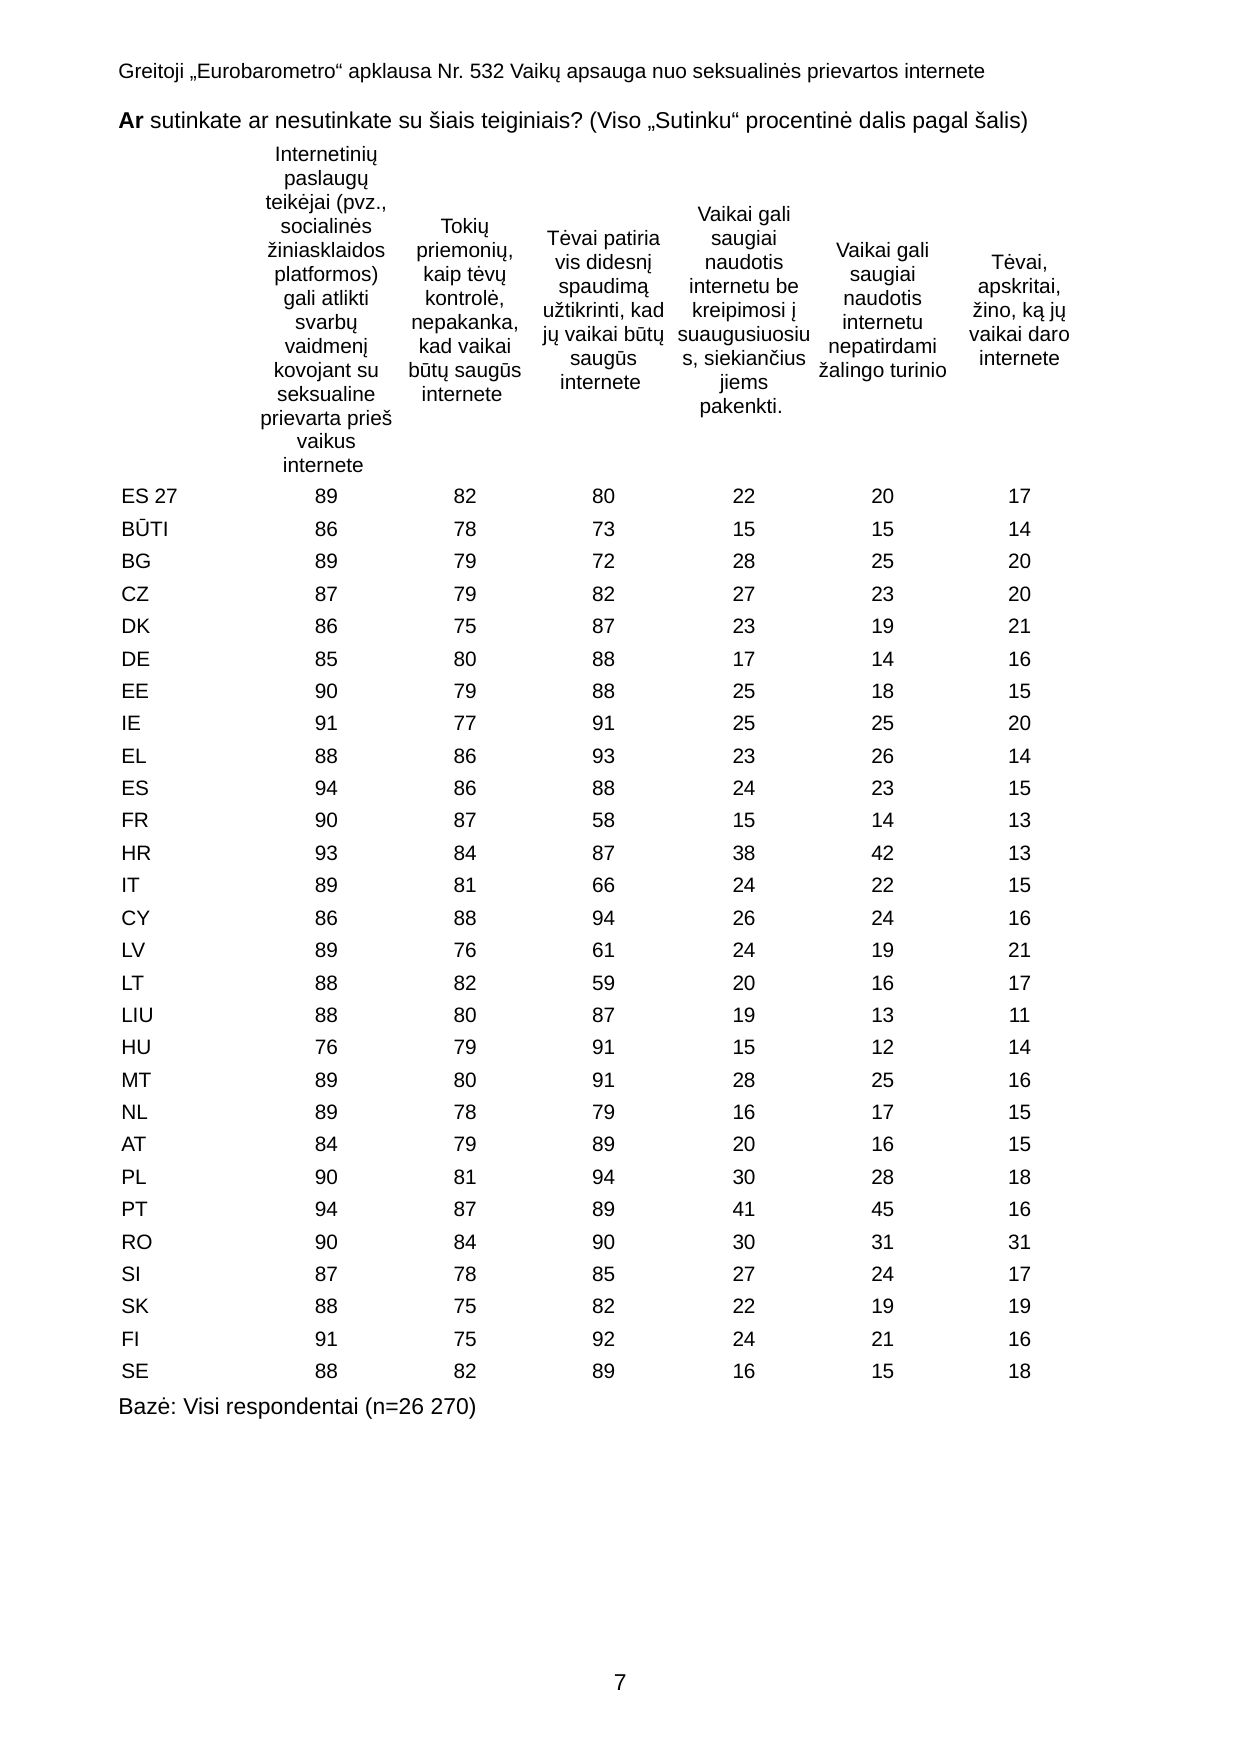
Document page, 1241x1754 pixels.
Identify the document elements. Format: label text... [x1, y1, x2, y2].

text Bazė: Visi respondentai (n=26 270) [118, 1393, 1122, 1419]
table_cell 25 [673, 707, 815, 739]
table_cell 94 [534, 901, 673, 934]
table_cell 91 [257, 1323, 395, 1355]
table_cell 20 [950, 545, 1089, 577]
table_header [118, 139, 257, 480]
table_header Tėvai, apskritai, žino, ką jų vaikai daro internete [950, 139, 1089, 480]
table_cell 72 [534, 545, 673, 577]
table_cell 84 [257, 1128, 395, 1161]
table_cell 17 [950, 480, 1089, 513]
table_cell 82 [534, 1290, 673, 1322]
table_cell 17 [950, 1258, 1089, 1290]
table_cell 21 [950, 610, 1089, 642]
table_cell 58 [534, 804, 673, 837]
table_cell 90 [257, 1161, 395, 1193]
table_cell 24 [815, 1258, 950, 1290]
table_cell 86 [257, 610, 395, 642]
table_cell 22 [815, 869, 950, 901]
table_cell 88 [534, 675, 673, 707]
table_cell 91 [534, 1063, 673, 1096]
text Ar sutinkate ar nesutinkate su šiais teiginiais? (Viso „Sutinku“ procentinė dalis pagal šalis) [118, 107, 1122, 133]
table_cell 75 [395, 1290, 534, 1322]
table_cell 15 [815, 513, 950, 545]
table_cell 92 [534, 1323, 673, 1355]
table_cell 90 [534, 1225, 673, 1258]
table_cell 78 [395, 1096, 534, 1128]
table_cell 20 [950, 578, 1089, 610]
table_cell BG [118, 545, 257, 577]
table_cell 76 [395, 934, 534, 966]
table_cell HU [118, 1031, 257, 1063]
table_cell 87 [534, 999, 673, 1031]
table_cell 93 [534, 739, 673, 772]
table_cell 21 [815, 1323, 950, 1355]
table_cell ES [118, 772, 257, 804]
table_cell IT [118, 869, 257, 901]
table_cell 89 [257, 1096, 395, 1128]
table_cell 16 [950, 1193, 1089, 1225]
table_cell 79 [395, 675, 534, 707]
table_cell 23 [815, 772, 950, 804]
table_cell 75 [395, 1323, 534, 1355]
table_cell 13 [950, 837, 1089, 869]
table_cell 25 [673, 675, 815, 707]
table_cell 12 [815, 1031, 950, 1063]
table_cell 30 [673, 1225, 815, 1258]
table_cell 28 [815, 1161, 950, 1193]
table_cell 87 [395, 804, 534, 837]
table_cell 16 [815, 1128, 950, 1161]
table_header Internetinių paslaugų teikėjai (pvz., socialinės žiniasklaidos platformos) gali atlikti svarbų vaidmenį kovojant su seksualine prievarta prieš vaikus internete [257, 139, 395, 480]
table_cell 15 [673, 1031, 815, 1063]
table_cell 16 [815, 966, 950, 998]
table_cell 93 [257, 837, 395, 869]
table_cell 80 [395, 999, 534, 1031]
table_cell 15 [950, 1128, 1089, 1161]
table_cell 14 [815, 804, 950, 837]
table_cell 86 [257, 513, 395, 545]
table_cell 88 [257, 1290, 395, 1322]
table_cell 82 [395, 480, 534, 513]
table_cell 79 [395, 1128, 534, 1161]
table_cell 25 [815, 1063, 950, 1096]
table_cell SE [118, 1355, 257, 1387]
table_cell 88 [257, 999, 395, 1031]
table_cell 30 [673, 1161, 815, 1193]
table_cell 28 [673, 545, 815, 577]
table_cell 79 [534, 1096, 673, 1128]
table_cell HR [118, 837, 257, 869]
table_cell 18 [950, 1355, 1089, 1387]
table_cell 42 [815, 837, 950, 869]
table_cell 15 [815, 1355, 950, 1387]
table_cell 14 [950, 1031, 1089, 1063]
table_cell 24 [673, 869, 815, 901]
table_cell CY [118, 901, 257, 934]
table_cell DE [118, 642, 257, 674]
table_cell 79 [395, 545, 534, 577]
table_cell 85 [534, 1258, 673, 1290]
table_cell LIU [118, 999, 257, 1031]
table_cell 26 [673, 901, 815, 934]
table_cell 89 [534, 1193, 673, 1225]
table_cell RO [118, 1225, 257, 1258]
table_cell 87 [257, 1258, 395, 1290]
table_cell 26 [815, 739, 950, 772]
table_cell ES 27 [118, 480, 257, 513]
table_cell 19 [673, 999, 815, 1031]
table_cell 80 [395, 642, 534, 674]
table_cell 22 [673, 1290, 815, 1322]
table_cell 38 [673, 837, 815, 869]
table_cell 89 [257, 934, 395, 966]
table_cell 16 [950, 1323, 1089, 1355]
table_cell 14 [950, 513, 1089, 545]
table_cell 84 [395, 837, 534, 869]
table_cell LT [118, 966, 257, 998]
table_cell AT [118, 1128, 257, 1161]
table_cell PT [118, 1193, 257, 1225]
table_cell 31 [815, 1225, 950, 1258]
table_cell DK [118, 610, 257, 642]
table_cell 61 [534, 934, 673, 966]
table_cell LV [118, 934, 257, 966]
table_cell 15 [950, 772, 1089, 804]
table_cell 16 [673, 1096, 815, 1128]
table_cell 91 [534, 707, 673, 739]
table_cell 88 [257, 966, 395, 998]
table_cell 18 [815, 675, 950, 707]
table_cell 87 [257, 578, 395, 610]
table_cell FR [118, 804, 257, 837]
table_cell 88 [257, 739, 395, 772]
table_cell FI [118, 1323, 257, 1355]
table_cell 13 [815, 999, 950, 1031]
table_cell 31 [950, 1225, 1089, 1258]
table_cell 88 [534, 642, 673, 674]
table_cell 78 [395, 1258, 534, 1290]
table_cell SK [118, 1290, 257, 1322]
table_cell 18 [950, 1161, 1089, 1193]
table_cell EE [118, 675, 257, 707]
table_cell 17 [673, 642, 815, 674]
table_cell 94 [257, 772, 395, 804]
table_cell 25 [815, 545, 950, 577]
table_header Vaikai gali saugiai naudotis internetu nepatirdami žalingo turinio [815, 139, 950, 480]
table_cell 20 [673, 966, 815, 998]
table_cell 76 [257, 1031, 395, 1063]
table_cell 82 [395, 966, 534, 998]
table_cell 41 [673, 1193, 815, 1225]
table_cell 20 [673, 1128, 815, 1161]
table_cell 23 [673, 739, 815, 772]
table_cell 89 [534, 1355, 673, 1387]
table_cell 88 [534, 772, 673, 804]
table_cell 90 [257, 1225, 395, 1258]
table_cell SI [118, 1258, 257, 1290]
table_cell 75 [395, 610, 534, 642]
table_cell 15 [950, 1096, 1089, 1128]
table_cell 87 [534, 610, 673, 642]
table_cell 89 [257, 480, 395, 513]
table_cell 73 [534, 513, 673, 545]
table_cell 24 [673, 1323, 815, 1355]
table_cell 80 [395, 1063, 534, 1096]
table_cell 21 [950, 934, 1089, 966]
table_cell 79 [395, 578, 534, 610]
table_cell 17 [950, 966, 1089, 998]
table_cell 89 [257, 545, 395, 577]
table_cell 17 [815, 1096, 950, 1128]
table_cell 80 [534, 480, 673, 513]
table_cell 27 [673, 578, 815, 610]
table_cell 24 [673, 934, 815, 966]
table_cell 91 [257, 707, 395, 739]
table_header Tėvai patiria vis didesnį spaudimą užtikrinti, kad jų vaikai būtų saugūs internete [534, 139, 673, 480]
table_cell 16 [950, 642, 1089, 674]
table_cell 84 [395, 1225, 534, 1258]
table_cell 15 [673, 804, 815, 837]
table_cell 90 [257, 804, 395, 837]
table_cell 19 [950, 1290, 1089, 1322]
table_cell 89 [257, 1063, 395, 1096]
table_cell 78 [395, 513, 534, 545]
table_cell 24 [673, 772, 815, 804]
table_cell 88 [395, 901, 534, 934]
table_cell 82 [534, 578, 673, 610]
table_cell 15 [673, 513, 815, 545]
table_cell 87 [395, 1193, 534, 1225]
table_cell 23 [815, 578, 950, 610]
table_cell 11 [950, 999, 1089, 1031]
table_cell 25 [815, 707, 950, 739]
table_cell 20 [950, 707, 1089, 739]
table_cell CZ [118, 578, 257, 610]
table_cell EL [118, 739, 257, 772]
table_cell 81 [395, 869, 534, 901]
table_header Tokių priemonių, kaip tėvų kontrolė, nepakanka, kad vaikai būtų saugūs internete [395, 139, 534, 480]
table_cell 91 [534, 1031, 673, 1063]
table_cell 19 [815, 1290, 950, 1322]
table_cell IE [118, 707, 257, 739]
table_cell 15 [950, 869, 1089, 901]
table_cell 19 [815, 934, 950, 966]
table_cell 81 [395, 1161, 534, 1193]
table_cell 94 [534, 1161, 673, 1193]
table_cell 79 [395, 1031, 534, 1063]
table_cell 86 [395, 772, 534, 804]
table_cell 89 [534, 1128, 673, 1161]
table_cell 89 [257, 869, 395, 901]
table_cell 16 [950, 901, 1089, 934]
table_cell 14 [950, 739, 1089, 772]
table_cell 27 [673, 1258, 815, 1290]
table_cell 45 [815, 1193, 950, 1225]
table_cell BŪTI [118, 513, 257, 545]
table_cell 14 [815, 642, 950, 674]
table_cell 13 [950, 804, 1089, 837]
table_header Vaikai gali saugiai naudotis internetu be kreipimosi į suaugusiuosius, siekiančius jiems pakenkti. [673, 139, 815, 480]
table_cell 86 [257, 901, 395, 934]
table_cell 20 [815, 480, 950, 513]
table_cell 66 [534, 869, 673, 901]
table_cell 88 [257, 1355, 395, 1387]
table_cell 19 [815, 610, 950, 642]
table_cell 59 [534, 966, 673, 998]
table_cell 82 [395, 1355, 534, 1387]
table_cell 23 [673, 610, 815, 642]
table_cell 85 [257, 642, 395, 674]
table_cell 90 [257, 675, 395, 707]
table_cell 86 [395, 739, 534, 772]
table_cell 77 [395, 707, 534, 739]
table_cell 15 [950, 675, 1089, 707]
table_cell 22 [673, 480, 815, 513]
table_cell NL [118, 1096, 257, 1128]
table_cell 94 [257, 1193, 395, 1225]
table_cell PL [118, 1161, 257, 1193]
table_cell 87 [534, 837, 673, 869]
table_cell MT [118, 1063, 257, 1096]
table_cell 24 [815, 901, 950, 934]
table_cell 16 [673, 1355, 815, 1387]
table_cell 28 [673, 1063, 815, 1096]
table_cell 16 [950, 1063, 1089, 1096]
